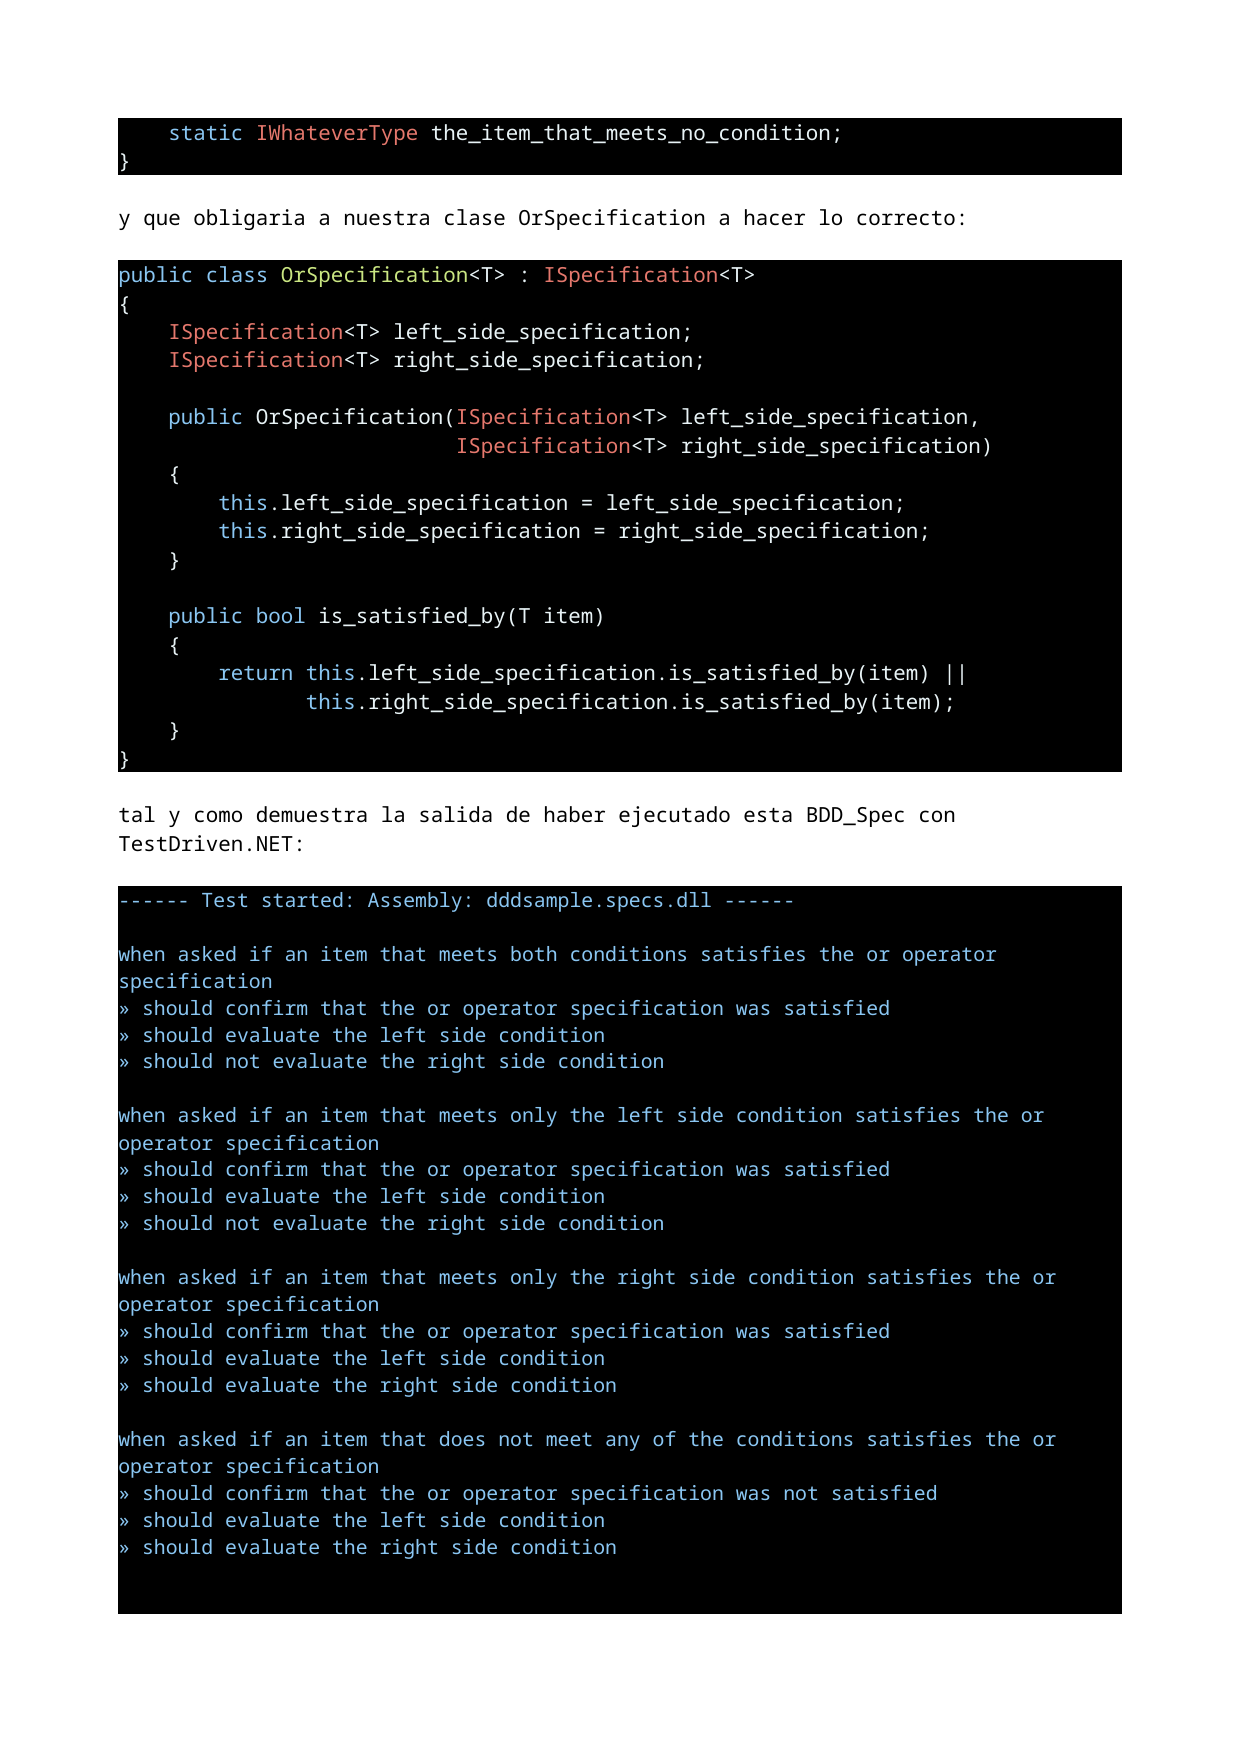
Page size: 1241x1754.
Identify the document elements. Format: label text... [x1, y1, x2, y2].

text » should evaluate the left side condition [118, 1344, 1122, 1372]
text y que obligaria a nuestra clase OrSpecification a hacer lo correcto: [118, 203, 1122, 232]
text » should evaluate the left side condition [118, 1183, 1122, 1210]
text » should not evaluate the right side condition [118, 1210, 1122, 1237]
text { [118, 459, 1122, 488]
text this.right_side_specification.is_satisfied_by(item); [118, 687, 1122, 715]
text public OrSpecification(ISpecification<T> left_side_specification, [118, 402, 1122, 431]
text public bool is_satisfied_by(T item) [118, 602, 1122, 630]
text » should confirm that the or operator specification was satisfied [118, 1318, 1122, 1344]
text ISpecification<T> left_side_specification; [118, 317, 1122, 346]
text » should evaluate the right side condition [118, 1372, 1122, 1398]
text static IWhateverType the_item_that_meets_no_condition; [118, 118, 1122, 147]
text » should confirm that the or operator specification was satisfied [118, 994, 1122, 1021]
text this.left_side_specification = left_side_specification; [118, 488, 1122, 516]
text » should not evaluate the right side condition [118, 1048, 1122, 1075]
text public class OrSpecification<T> : ISpecification<T> [118, 260, 1122, 289]
text ------ Test started: Assembly: dddsample.specs.dll ------ [118, 886, 1122, 913]
text } [118, 744, 1122, 772]
text } [118, 545, 1122, 573]
text when asked if an item that meets only the right side condition satisfies the or operator specification [118, 1264, 1122, 1318]
text { [118, 630, 1122, 658]
text when asked if an item that meets both conditions satisfies the or operator specification [118, 940, 1122, 994]
text » should evaluate the left side condition [118, 1506, 1122, 1533]
text ISpecification<T> right_side_specification) [118, 431, 1122, 459]
text » should evaluate the left side condition [118, 1021, 1122, 1048]
text » should evaluate the right side condition [118, 1533, 1122, 1560]
text ISpecification<T> right_side_specification; [118, 346, 1122, 374]
text when asked if an item that does not meet any of the conditions satisfies the or operator specification [118, 1426, 1122, 1479]
text return this.left_side_specification.is_satisfied_by(item) || [118, 658, 1122, 687]
text } [118, 147, 1122, 175]
text tal y como demuestra la salida de haber ejecutado esta BDD_Spec con TestDriven.NET: [118, 801, 1122, 857]
text this.right_side_specification = right_side_specification; [118, 516, 1122, 545]
text when asked if an item that meets only the left side condition satisfies the or operator specification [118, 1102, 1122, 1156]
text { [118, 289, 1122, 317]
text » should confirm that the or operator specification was satisfied [118, 1156, 1122, 1183]
text » should confirm that the or operator specification was not satisfied [118, 1479, 1122, 1506]
text } [118, 715, 1122, 744]
